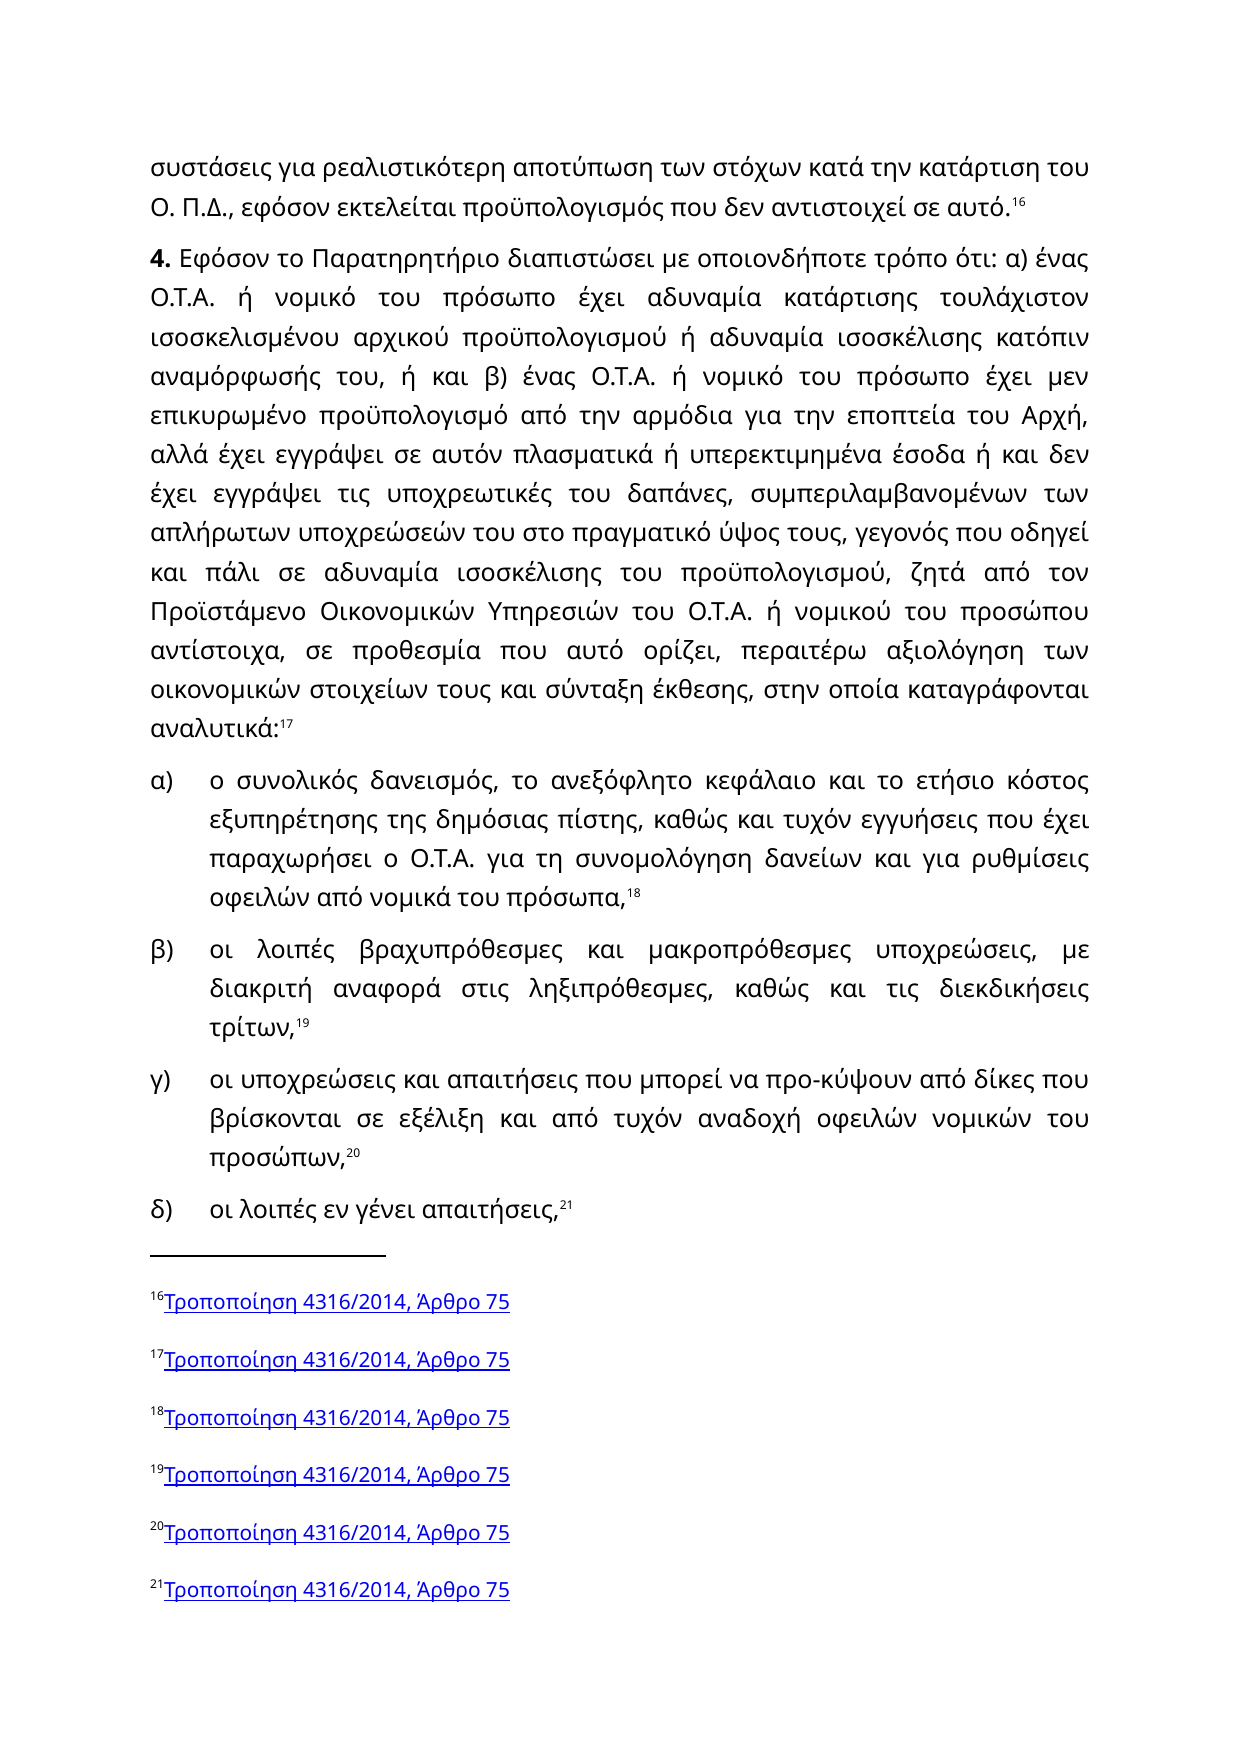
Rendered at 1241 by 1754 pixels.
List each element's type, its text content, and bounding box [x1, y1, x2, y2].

list γ) οι υποχρεώσεις και απαιτήσεις που μπορεί να προ-κύψουν από δίκες που βρίσκονται σε εξέλιξη και από τυχόν αναδοχή οφειλών νομικών του προσώπων, [150, 1062, 1090, 1174]
list β) οι λοιπές βραχυπρόθεσμες και μακροπρόθεσμες υποχρεώσεις, με διακριτή αναφορά στις ληξιπρόθεσμες, καθώς και τις διεκδικήσεις τρίτων, [150, 932, 1090, 1044]
text Τροποποίηση 4316/2014, Άρθρο 75 [150, 1345, 1090, 1373]
list δ) οι λοιπές εν γένει απαιτήσεις, [150, 1192, 1090, 1226]
text συστάσεις για ρεαλιστικότερη αποτύπωση των στόχων κατά την κατάρτιση του Ο. Π.Δ., εφόσον εκτελείται προϋπολογισμός που δεν αντιστοιχεί σε αυτό. [150, 150, 1090, 223]
text Τροποποίηση 4316/2014, Άρθρο 75 [150, 1460, 1090, 1489]
text Τροποποίηση 4316/2014, Άρθρο 75 [150, 1403, 1090, 1431]
text Τροποποίηση 4316/2014, Άρθρο 75 [150, 1518, 1090, 1546]
list α) ο συνολικός δανεισμός, το ανεξόφλητο κεφάλαιο και το ετήσιο κόστος εξυπηρέτησης της δημόσιας πίστης, καθώς και τυχόν εγγυήσεις που έχει παραχωρήσει ο Ο.Τ.Α. για τη συνομολόγηση δανείων και για ρυθμίσεις οφειλών από νομικά του πρόσωπα, [150, 762, 1090, 914]
text Τροποποίηση 4316/2014, Άρθρο 75 [150, 1576, 1090, 1604]
text 4. Εφόσον το Παρατηρητήριο διαπιστώσει με οποιονδήποτε τρόπο ότι: α) ένας Ο.Τ.Α. ή νομικό του πρόσωπο έχει αδυναμία κατάρτισης τουλάχιστον ισοσκελισμένου αρχικού προϋπολογισμού ή αδυναμία ισοσκέλισης κατόπιν αναμόρφωσής του, ή και β) ένας Ο.Τ.Α. ή νομικό του πρόσωπο έχει μεν επικυρωμένο προϋπολογισμό από την αρμόδια για την εποπτεία του Αρχή, αλλά έχει εγγράψει σε αυτόν πλασματικά ή υπερεκτιμημένα έσοδα ή και δεν έχει εγγράψει τις υποχρεωτικές του δαπάνες, συμπεριλαμβανομένων των απλήρωτων υποχρεώσεών του στο πραγματικό ύψος τους, γεγονός που οδηγεί και πάλι σε αδυναμία ισοσκέλισης του προϋπολογισμού, ζητά από τον Προϊστάμενο Οικονομικών Υπηρεσιών του Ο.Τ.Α. ή νομικού του προσώπου αντίστοιχα, σε προθεσμία που αυτό ορίζει, περαιτέρω αξιολόγηση των οικονομικών στοιχείων τους και σύνταξη έκθεσης, στην οποία καταγράφονται αναλυτικά: [150, 241, 1090, 745]
text Τροποποίηση 4316/2014, Άρθρο 75 [150, 1287, 1090, 1316]
